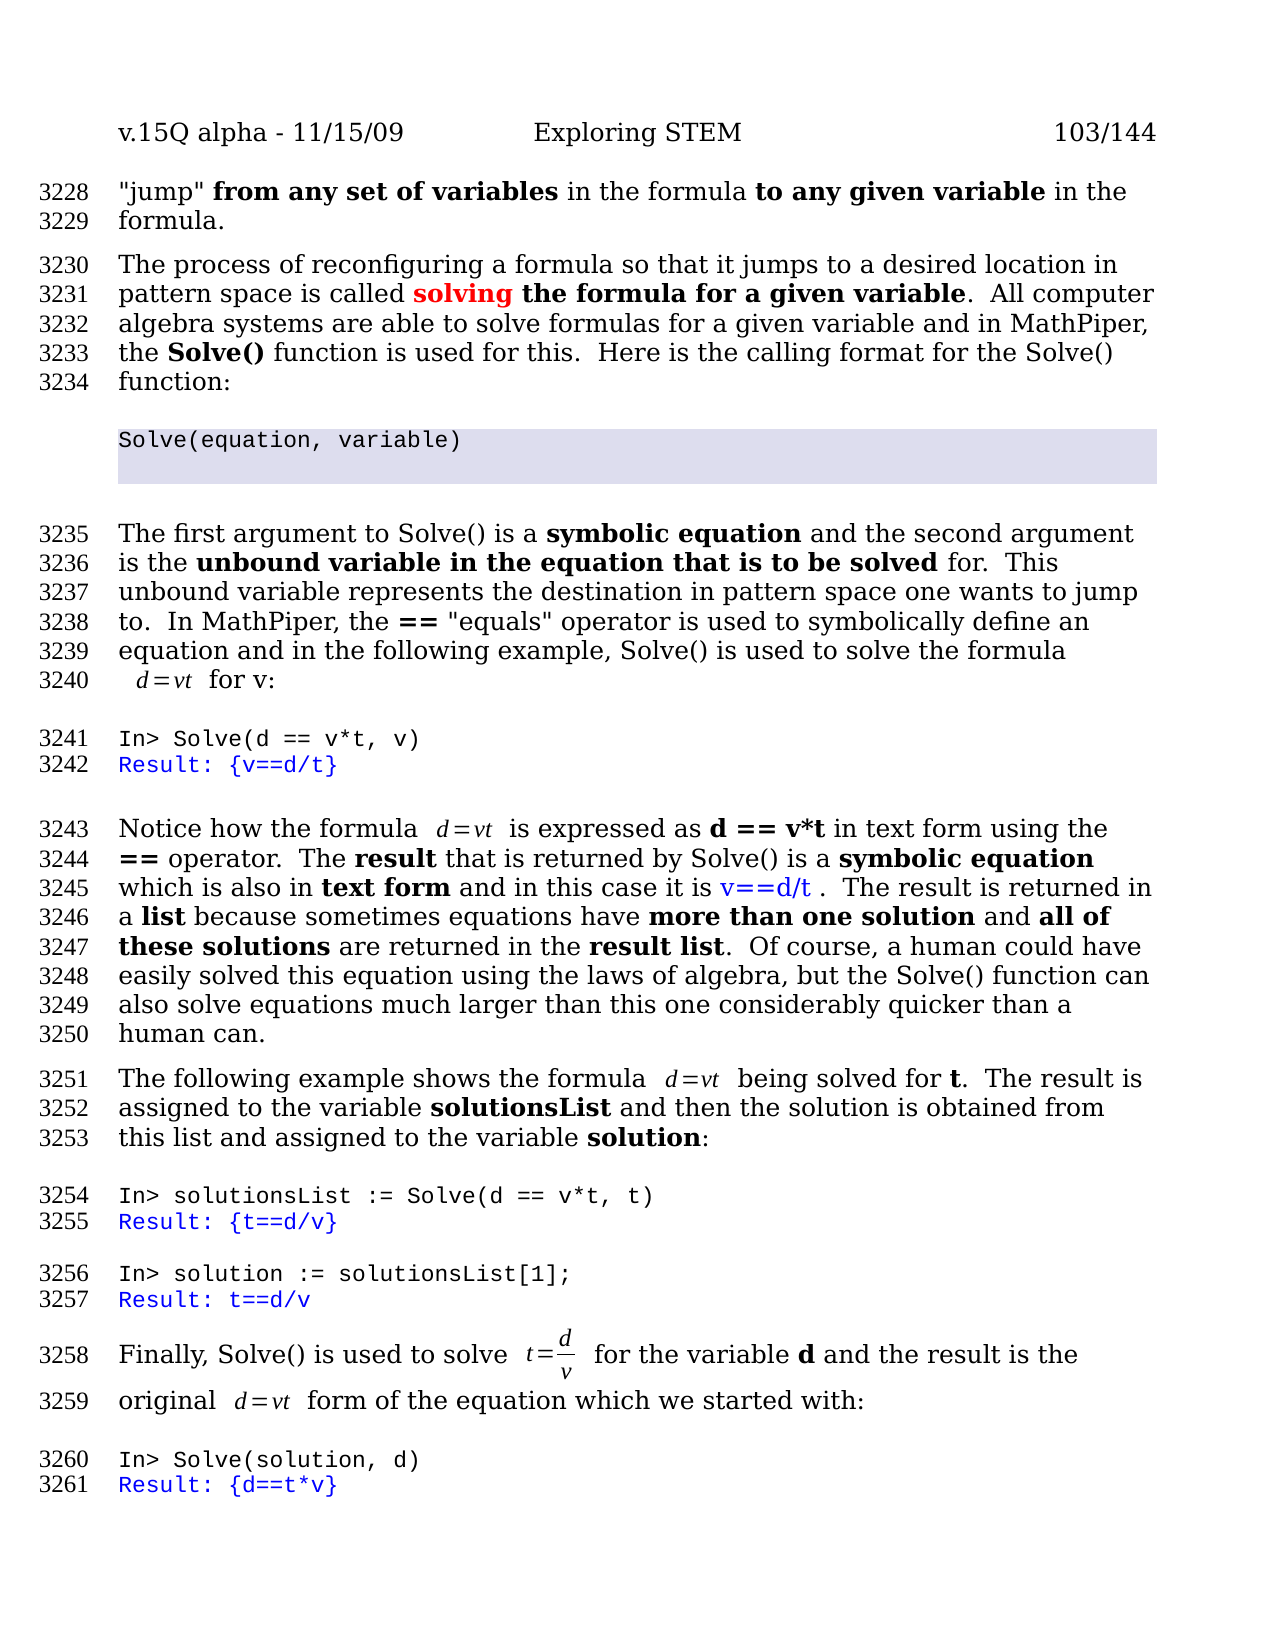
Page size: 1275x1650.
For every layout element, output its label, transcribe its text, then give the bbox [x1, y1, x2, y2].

text Result: {d==t*v} [118, 1474, 1157, 1500]
text In> Solve(solution, d) [118, 1448, 1157, 1474]
table_header Solve(equation, variable) [118, 429, 1157, 484]
text In> solution := solutionsList[1]; [118, 1262, 1157, 1288]
text Result: {t==d/v} [118, 1210, 1157, 1236]
text In> solutionsList := Solve(d == v*t, t) [118, 1184, 1157, 1210]
text Finally, Solve() is used to solvefor the variable d and the result is the originalform of the equation which we started with: [118, 1323, 1157, 1416]
text The following example shows the formulabeing solved for t. The result is assigned to the variable solutionsList and then the solution is obtained from this list and assigned to the variable solution: [118, 1064, 1157, 1152]
text In> Solve(d == v*t, v) [118, 727, 1157, 753]
text Result: t==d/v [118, 1288, 1157, 1314]
text Notice how the formulais expressed as d == v*t in text form using the == operator. The result that is returned by Solve() is a symbolic equation which is also in text form and in this case it is v==d/t . The result is returned in a list because sometimes equations have more than one solution and all of these solutions are returned in the result list. Of course, a human could have easily solved this equation using the laws of algebra, but the Solve() function can also solve equations much larger than this one considerably quicker than a human can. [118, 814, 1157, 1049]
text The process of reconfiguring a formula so that it jumps to a desired location in pattern space is called solving the formula for a given variable. All computer algebra systems are able to solve formulas for a given variable and in MathPiper, the Solve() function is used for this. Here is the calling format for the Solve() function: [118, 250, 1157, 397]
text "jump" from any set of variables in the formula to any given variable in the formula. [118, 177, 1157, 235]
text The first argument to Solve() is a symbolic equation and the second argument is the unbound variable in the equation that is to be solved for. This unbound variable represents the destination in pattern space one wants to jump to. In MathPiper, the == "equals" operator is used to symbolically define an equation and in the following example, Solve() is used to solve the formulafor v: [118, 519, 1157, 695]
text Result: {v==d/t} [118, 753, 1157, 779]
